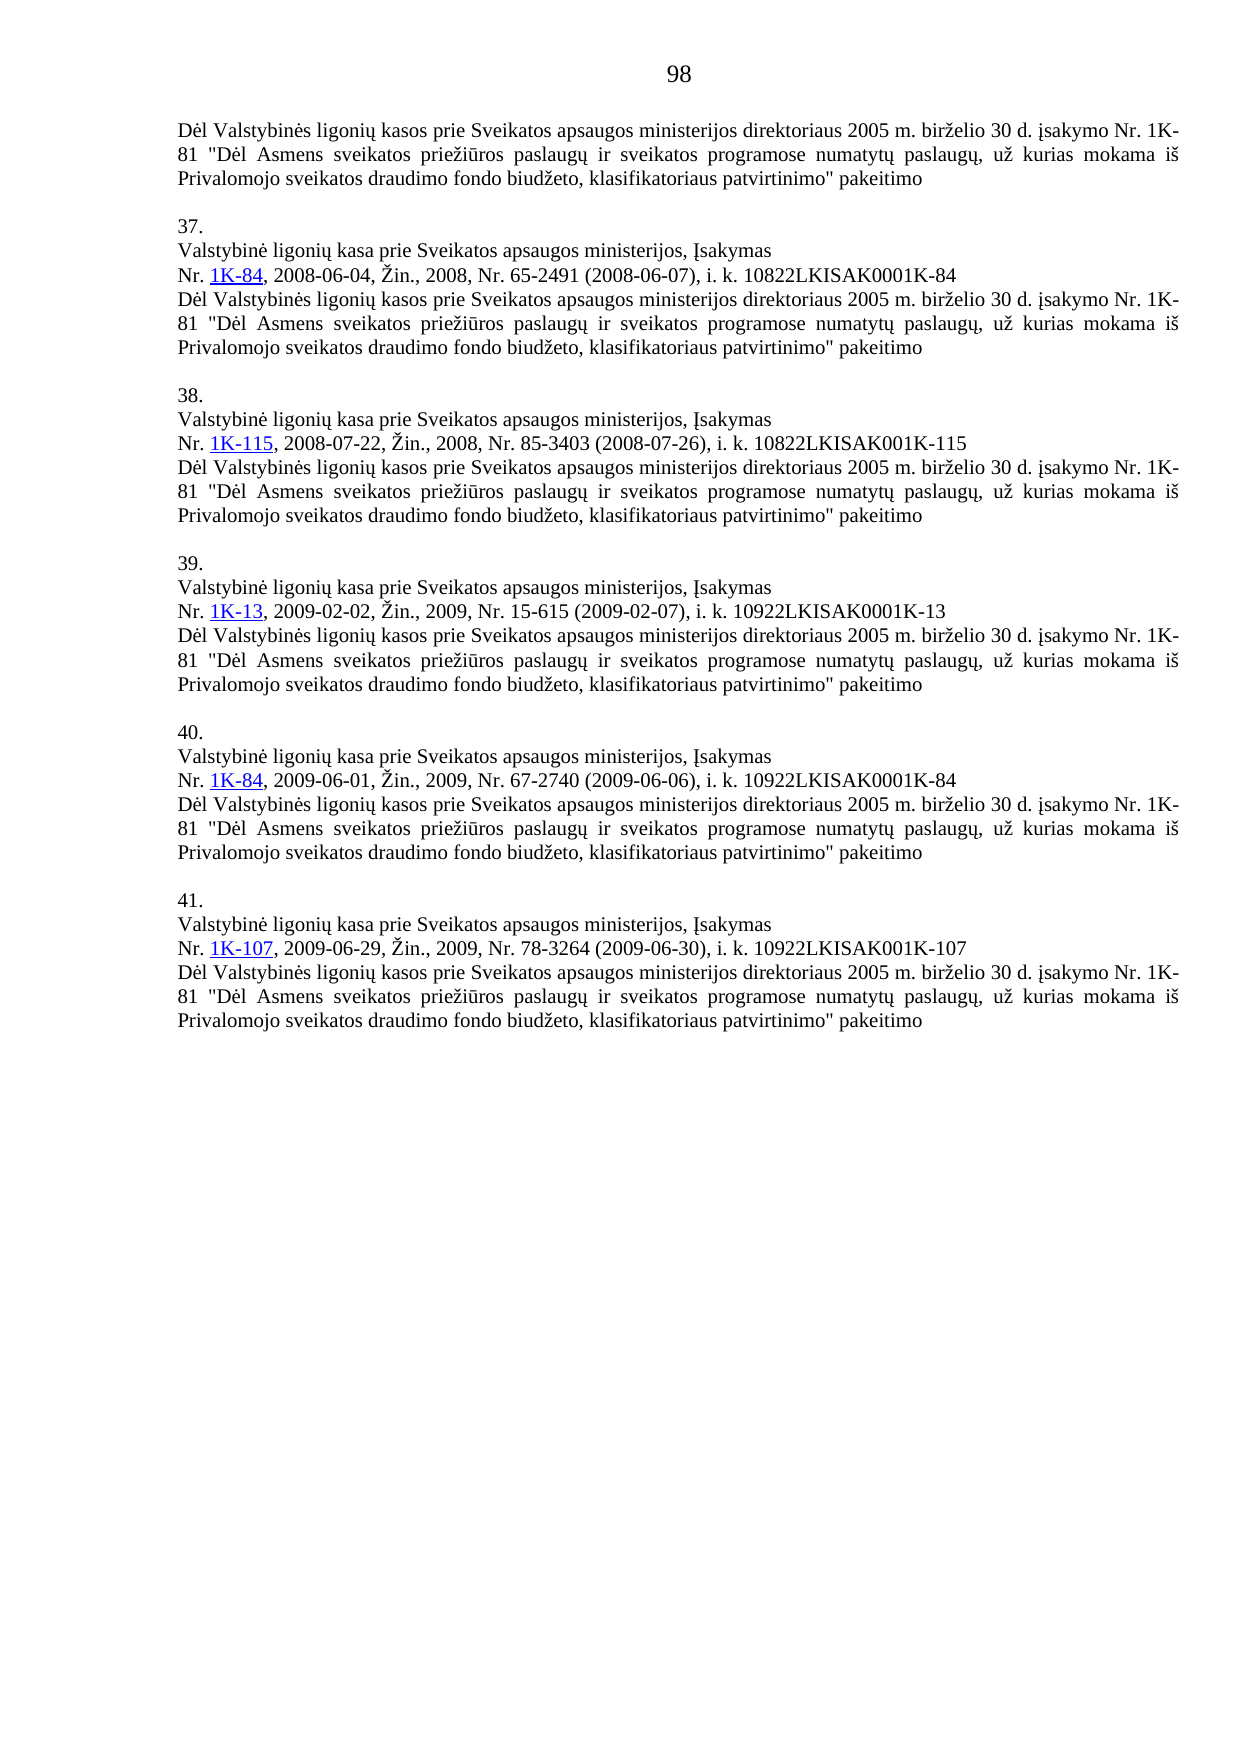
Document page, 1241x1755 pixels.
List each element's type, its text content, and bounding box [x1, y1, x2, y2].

text Dėl Valstybinės ligonių kasos prie Sveikatos apsaugos ministerijos direktoriaus 2005 m. birželio 30 d. įsakymo Nr. 1K-81 "Dėl Asmens sveikatos priežiūros paslaugų ir sveikatos programose numatytų paslaugų, už kurias mokama iš Privalomojo sveikatos draudimo fondo biudžeto, klasifikatoriaus patvirtinimo" pakeitimo [177, 623, 1181, 696]
text Nr. 1K-84, 2009-06-01, Žin., 2009, Nr. 67-2740 (2009-06-06), i. k. 10922LKISAK0001K-84 [177, 768, 1181, 792]
text 41. [177, 888, 1181, 912]
text Valstybinė ligonių kasa prie Sveikatos apsaugos ministerijos, Įsakymas [177, 744, 1181, 768]
text Nr. 1K-115, 2008-07-22, Žin., 2008, Nr. 85-3403 (2008-07-26), i. k. 10822LKISAK001K-115 [177, 431, 1181, 455]
text Dėl Valstybinės ligonių kasos prie Sveikatos apsaugos ministerijos direktoriaus 2005 m. birželio 30 d. įsakymo Nr. 1K-81 "Dėl Asmens sveikatos priežiūros paslaugų ir sveikatos programose numatytų paslaugų, už kurias mokama iš Privalomojo sveikatos draudimo fondo biudžeto, klasifikatoriaus patvirtinimo" pakeitimo [177, 455, 1181, 527]
text Valstybinė ligonių kasa prie Sveikatos apsaugos ministerijos, Įsakymas [177, 407, 1181, 431]
text Valstybinė ligonių kasa prie Sveikatos apsaugos ministerijos, Įsakymas [177, 238, 1181, 262]
text Dėl Valstybinės ligonių kasos prie Sveikatos apsaugos ministerijos direktoriaus 2005 m. birželio 30 d. įsakymo Nr. 1K-81 "Dėl Asmens sveikatos priežiūros paslaugų ir sveikatos programose numatytų paslaugų, už kurias mokama iš Privalomojo sveikatos draudimo fondo biudžeto, klasifikatoriaus patvirtinimo" pakeitimo [177, 287, 1181, 359]
text 40. [177, 720, 1181, 744]
text Nr. 1K-84, 2008-06-04, Žin., 2008, Nr. 65-2491 (2008-06-07), i. k. 10822LKISAK0001K-84 [177, 262, 1181, 287]
text 39. [177, 551, 1181, 575]
text Valstybinė ligonių kasa prie Sveikatos apsaugos ministerijos, Įsakymas [177, 912, 1181, 936]
text Dėl Valstybinės ligonių kasos prie Sveikatos apsaugos ministerijos direktoriaus 2005 m. birželio 30 d. įsakymo Nr. 1K-81 "Dėl Asmens sveikatos priežiūros paslaugų ir sveikatos programose numatytų paslaugų, už kurias mokama iš Privalomojo sveikatos draudimo fondo biudžeto, klasifikatoriaus patvirtinimo" pakeitimo [177, 960, 1181, 1032]
text Nr. 1K-13, 2009-02-02, Žin., 2009, Nr. 15-615 (2009-02-07), i. k. 10922LKISAK0001K-13 [177, 599, 1181, 623]
text Dėl Valstybinės ligonių kasos prie Sveikatos apsaugos ministerijos direktoriaus 2005 m. birželio 30 d. įsakymo Nr. 1K-81 "Dėl Asmens sveikatos priežiūros paslaugų ir sveikatos programose numatytų paslaugų, už kurias mokama iš Privalomojo sveikatos draudimo fondo biudžeto, klasifikatoriaus patvirtinimo" pakeitimo [177, 792, 1181, 864]
text 38. [177, 383, 1181, 407]
text 37. [177, 214, 1181, 238]
text Nr. 1K-107, 2009-06-29, Žin., 2009, Nr. 78-3264 (2009-06-30), i. k. 10922LKISAK001K-107 [177, 936, 1181, 960]
text Dėl Valstybinės ligonių kasos prie Sveikatos apsaugos ministerijos direktoriaus 2005 m. birželio 30 d. įsakymo Nr. 1K-81 "Dėl Asmens sveikatos priežiūros paslaugų ir sveikatos programose numatytų paslaugų, už kurias mokama iš Privalomojo sveikatos draudimo fondo biudžeto, klasifikatoriaus patvirtinimo" pakeitimo [177, 118, 1181, 190]
text Valstybinė ligonių kasa prie Sveikatos apsaugos ministerijos, Įsakymas [177, 575, 1181, 599]
